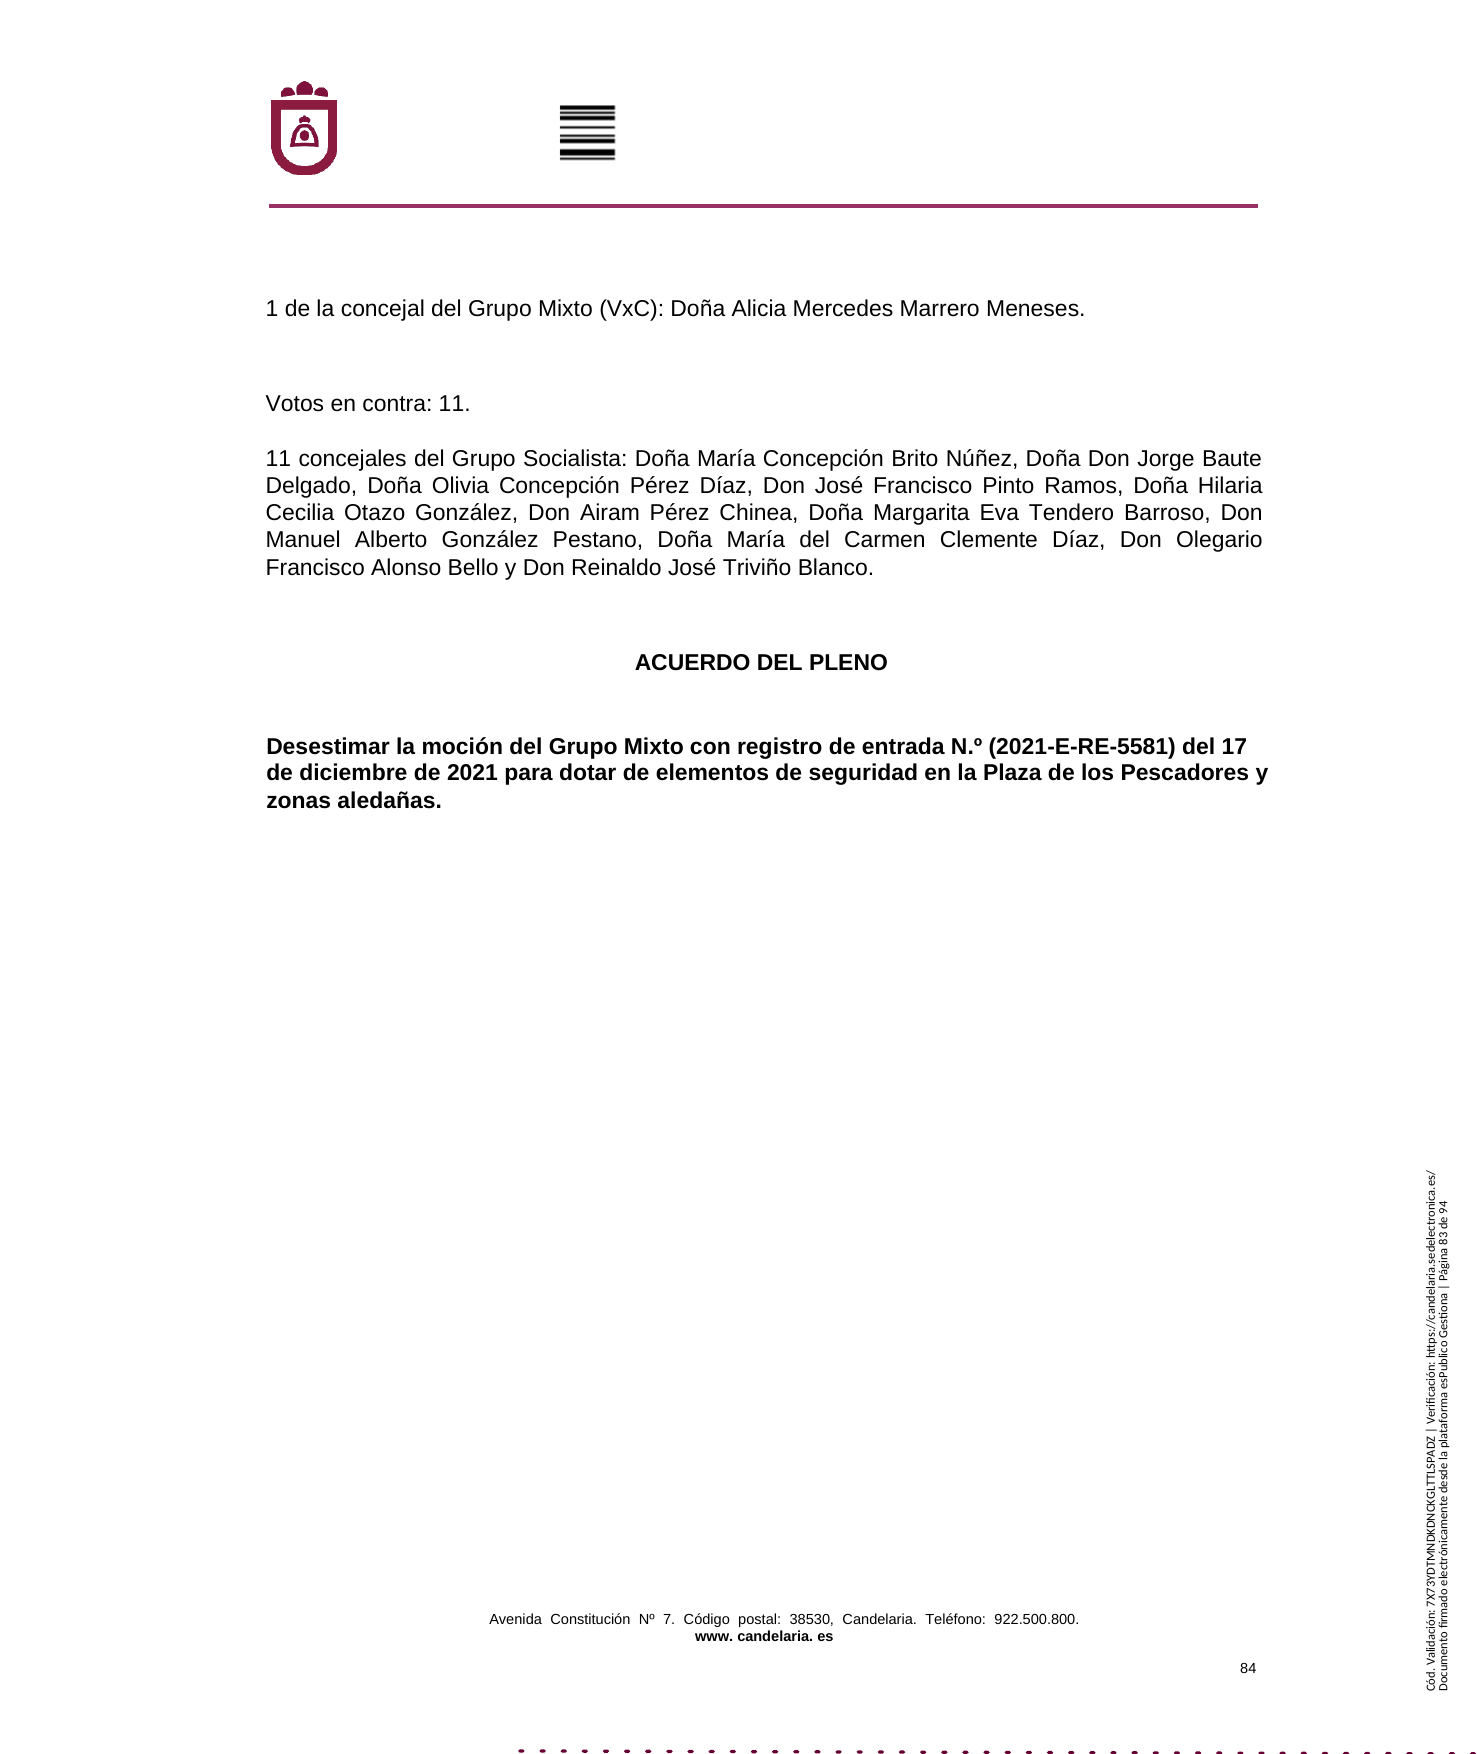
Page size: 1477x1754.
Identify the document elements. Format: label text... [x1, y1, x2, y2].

text Desestimar la moción del Grupo Mixto con registro de entrada N.º (2021-E-RE-5581) del 17 de diciembre de 2021 para dotar de elementos de seguridad en la Plaza de los Pescadores y zonas aledañas. [266, 734, 1268, 814]
subtitle ACUERDO DEL PLENO [266, 649, 1262, 675]
text 11 concejales del Grupo Socialista: Doña María Concepción Brito Núñez, Doña Don Jorge Baute Delgado, Doña Olivia Concepción Pérez Díaz, Don José Francisco Pinto Ramos, Doña Hilaria Cecilia Otazo González, Don Airam Pérez Chinea, Doña Margarita Eva Tendero Barroso, Don Manuel Alberto González Pestano, Doña María del Carmen Clemente Díaz, Don Olegario Francisco Alonso Bello y Don Reinaldo José Triviño Blanco. [265, 445, 1263, 580]
text 1 de la concejal del Grupo Mixto (VxC): Doña Alicia Mercedes Marrero Meneses. [265, 295, 1263, 321]
text Votos en contra: 11. [265, 389, 1263, 416]
